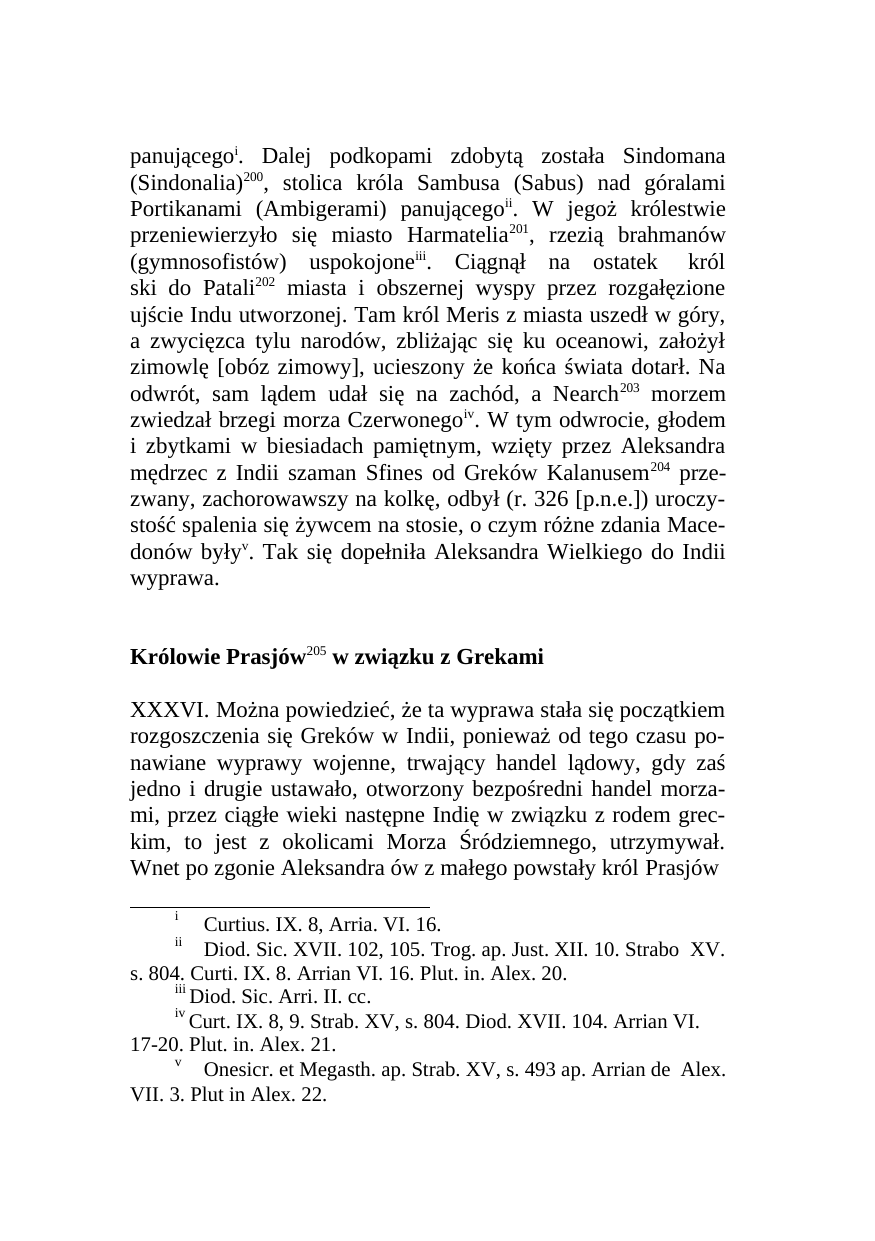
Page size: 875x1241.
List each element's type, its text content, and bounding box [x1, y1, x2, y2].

text ii Diod. Sic. XVII. 102, 105. Trog. ap. Just. XII. 10. Strabo XV. [174, 937, 868, 962]
subtitle Królowie Prasjów205 w związku z Grekami [130, 643, 868, 670]
text i Curtius. IX. 8, Arria. VI. 16. [174, 906, 868, 937]
text panującegoi. Dalej podkopami zdobytą została Sindomana (Sindonalia)200, stolica króla Sambusa (Sabus) nad góralami Portikanami (Ambigerami) panującegoii. W jegoż królestwie przeniewierzyło się miasto Harmatelia201, rzezią brahmanów (gymnosofistów) uspokojoneiii. Ciągnął na ostatek król ski do Patali202 miasta i obszernej wyspy przez rozgałęzione ujście Indu utworzonej. Tam król Meris z miasta uszedł w góry, a zwycięzca tylu narodów, zbliżając się ku oceanowi, założył zimowlę [obóz zimowy], ucieszony że końca świata dotarł. Na odwrót, sam lądem udał się na zachód, a Nearch203 morzem zwiedzał brzegi morza Czerwonegoiv. W tym odwrocie, głodem i zbytkami w biesiadach pamiętnym, wzięty przez Aleksandra mędrzec z Indii szaman Sfines od Greków Kalanusem204 prze- zwany, zachorowawszy na kolkę, odbył (r. 326 [p.n.e.]) uroczy- stość spalenia się żywcem na stosie, o czym różne zdania Mace- donów byłyv. Tak się dopełniła Aleksandra Wielkiego do Indii wyprawa. [130, 142, 726, 591]
list Można powiedzieć, że ta wyprawa stała się początkiem rozgoszczenia się Greków w Indii, ponieważ od tego czasu po- nawiane wyprawy wojenne, trwający handel lądowy, gdy zaś jedno i drugie ustawało, otworzony bezpośredni handel morza- mi, przez ciągłe wieki następne Indię w związku z rodem grec- kim, to jest z okolicami Morza Śródziemnego, utrzymywał. Wnet po zgonie Aleksandra ów z małego powstały król Prasjów [130, 696, 726, 881]
text v Onesicr. et Megasth. ap. Strab. XV, s. 493 ap. Arrian de Alex. [174, 1056, 868, 1082]
text VII. 3. Plut in Alex. 22. [130, 1082, 868, 1106]
text s. 804. Curti. IX. 8. Arrian VI. 16. Plut. in. Alex. 20. [130, 962, 868, 985]
text iv Curt. IX. 8, 9. Strab. XV, s. 804. Diod. XVII. 104. Arrian VI. [174, 1009, 868, 1034]
text iii Diod. Sic. Arri. II. cc. [174, 985, 868, 1009]
text 17-20. Plut. in. Alex. 21. [130, 1034, 868, 1056]
